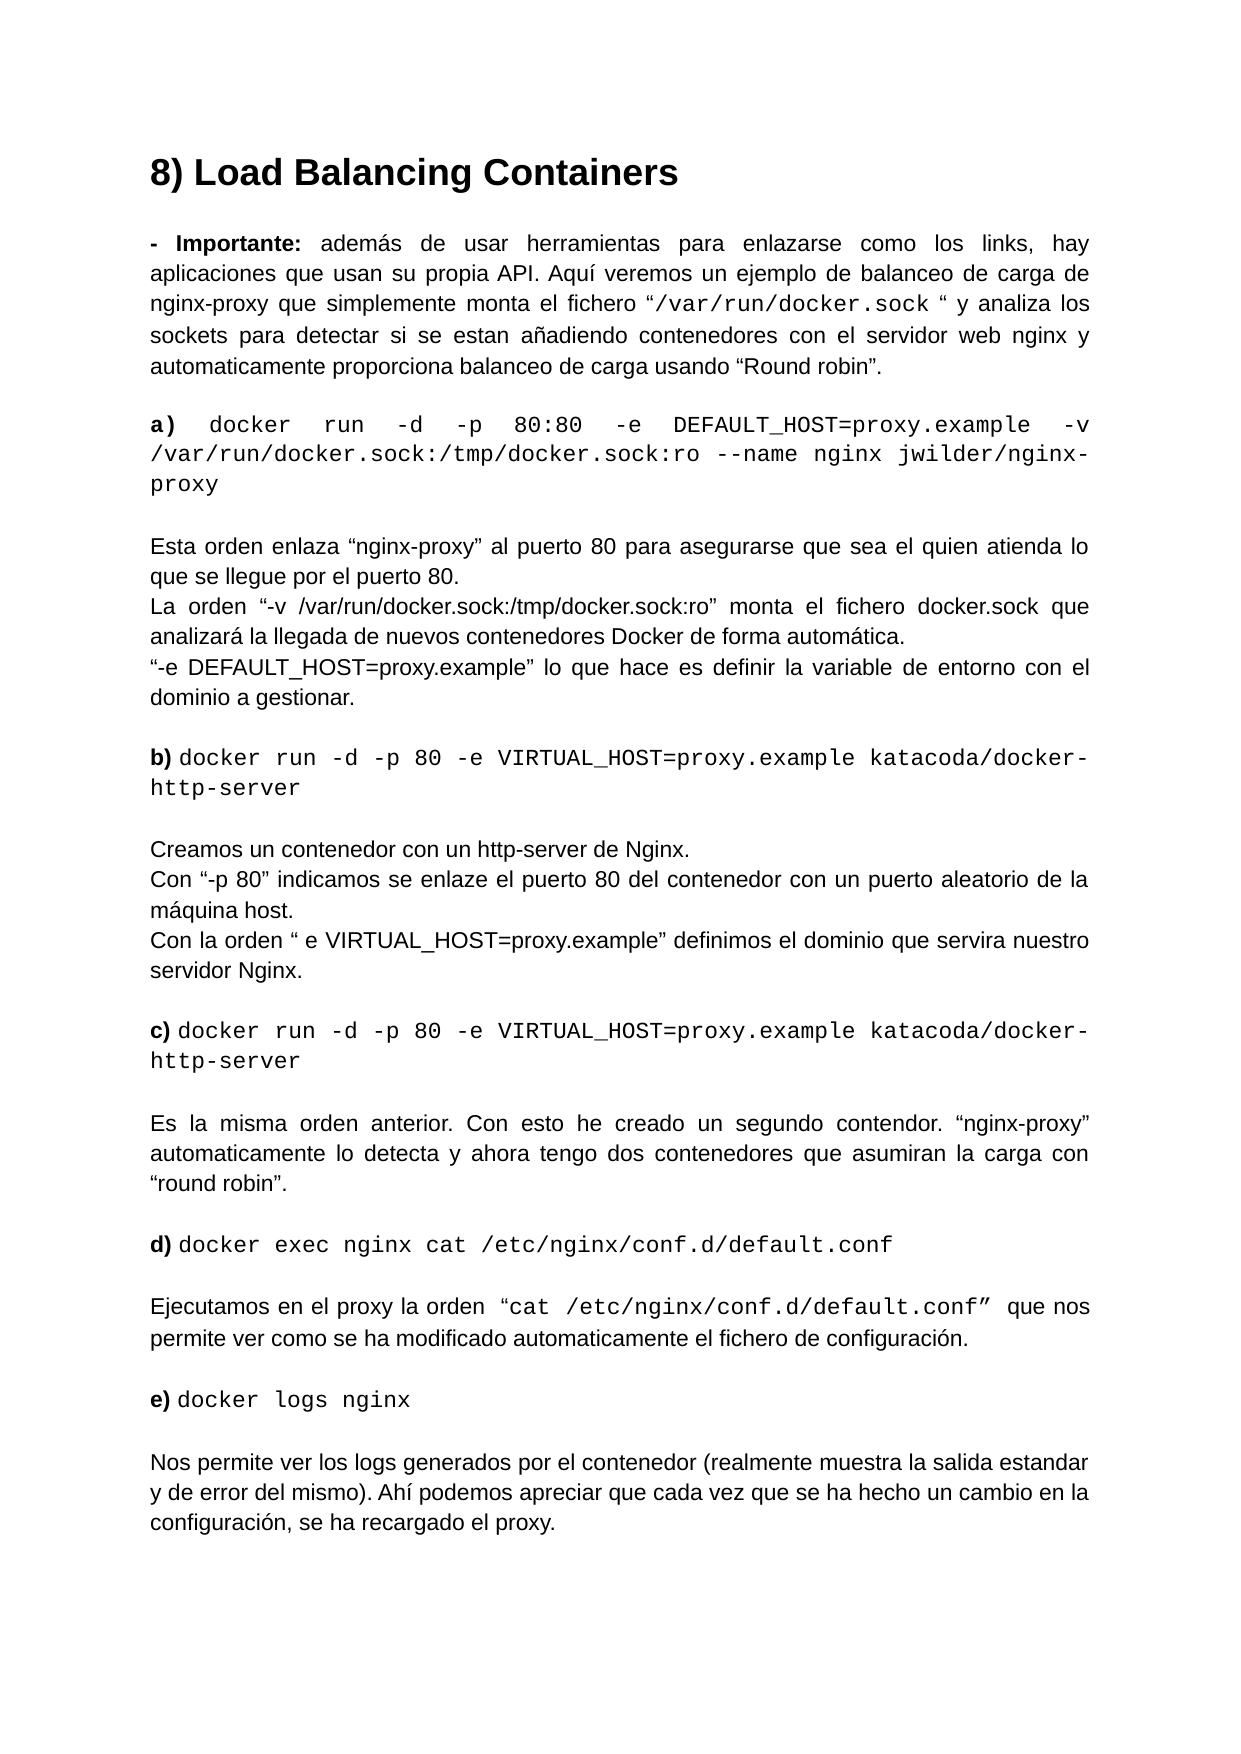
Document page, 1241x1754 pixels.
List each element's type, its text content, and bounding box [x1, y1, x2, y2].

text b) docker run -d -p 80 -e VIRTUAL_HOST=proxy.example katacoda/docker-http-server [150, 744, 1090, 802]
text e) docker logs nginx [150, 1386, 1090, 1414]
text d) docker exec nginx cat /etc/nginx/conf.d/default.conf [150, 1231, 1090, 1259]
text Esta orden enlaza “nginx-proxy” al puerto 80 para asegurarse que sea el quien atienda lo que se llegue por el puerto 80. [150, 533, 1090, 589]
text - Importante: además de usar herramientas para enlazarse como los links, hay aplicaciones que usan su propia API. Aquí veremos un ejemplo de balanceo de carga de nginx-proxy que simplemente monta el fichero “/var/run/docker.sock “ y analiza los sockets para detectar si se estan añadiendo contenedores con el servidor web nginx y automaticamente proporciona balanceo de carga usando “Round robin”. [150, 230, 1090, 379]
text Creamos un contenedor con un http-server de Nginx. [150, 836, 1090, 863]
text c) docker run -d -p 80 -e VIRTUAL_HOST=proxy.example katacoda/docker-http-server [150, 1017, 1090, 1076]
text Es la misma orden anterior. Con esto he creado un segundo contendor. “nginx-proxy” automaticamente lo detecta y ahora tengo dos contenedores que asumiran la carga con “round robin”. [150, 1110, 1090, 1196]
text Con la orden “ e VIRTUAL_HOST=proxy.example” definimos el dominio que servira nuestro servidor Nginx. [150, 927, 1090, 983]
text 8) Load Balancing Containers [150, 150, 1090, 193]
text “-e DEFAULT_HOST=proxy.example” lo que hace es definir la variable de entorno con el dominio a gestionar. [150, 653, 1090, 710]
text La orden “-v /var/run/docker.sock:/tmp/docker.sock:ro” monta el fichero docker.sock que analizará la llegada de nuevos contenedores Docker de forma automática. [150, 593, 1090, 649]
text a) docker run -d -p 80:80 -e DEFAULT_HOST=proxy.example -v /var/run/docker.sock:/tmp/docker.sock:ro --name nginx jwilder/nginx-proxy [150, 413, 1090, 498]
text Con “-p 80” indicamos se enlaze el puerto 80 del contenedor con un puerto aleatorio de la máquina host. [150, 866, 1090, 923]
text Nos permite ver los logs generados por el contenedor (realmente muestra la salida estandar y de error del mismo). Ahí podemos apreciar que cada vez que se ha hecho un cambio en la configuración, se ha recargado el proxy. [150, 1448, 1090, 1535]
text Ejecutamos en el proxy la orden “cat /etc/nginx/conf.d/default.conf” que nos permite ver como se ha modificado automaticamente el fichero de configuración. [150, 1293, 1090, 1352]
